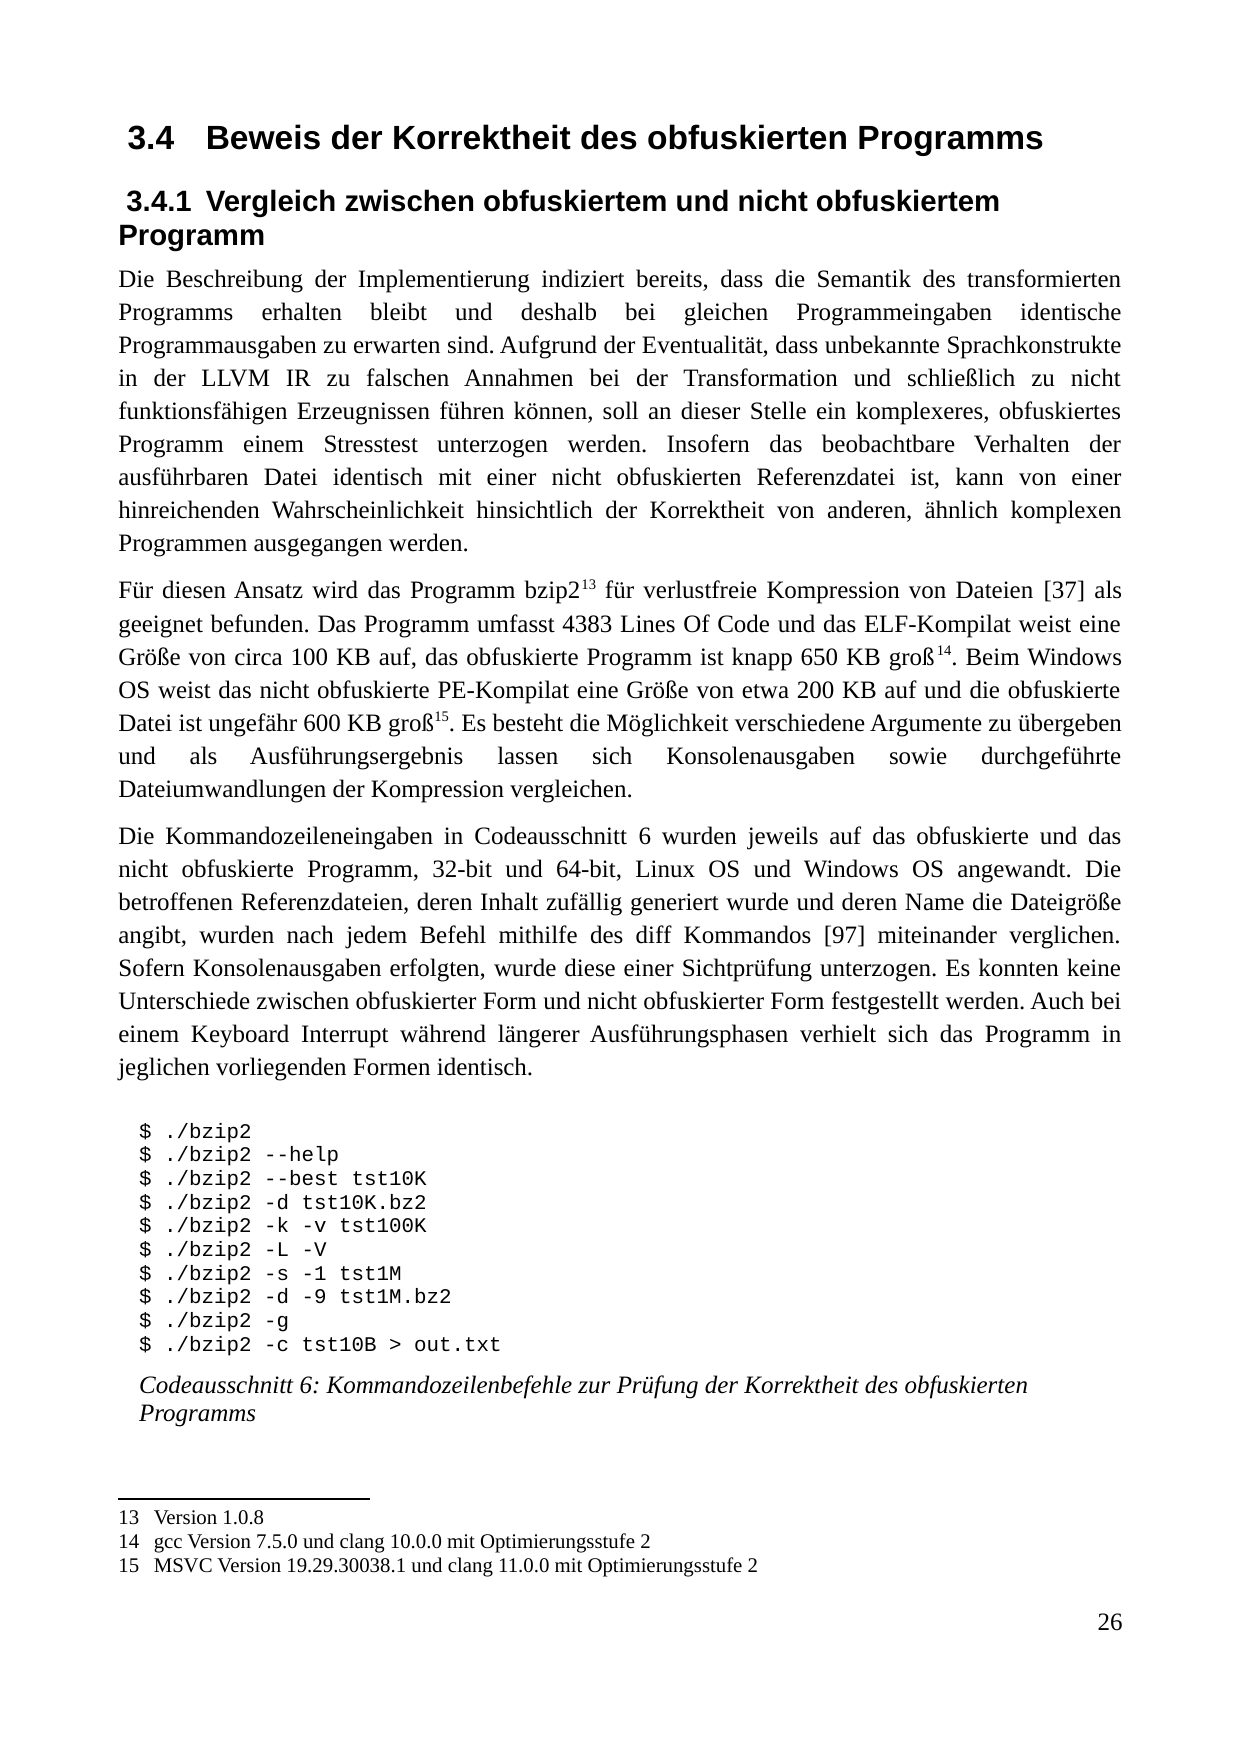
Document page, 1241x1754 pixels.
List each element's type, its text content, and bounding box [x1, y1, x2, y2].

text Für diesen Ansatz wird das Programm bzip2 für verlustfreie Kompression von Dateien [37] als geeignet befunden. Das Programm umfasst 4383 Lines Of Code und das ELF-Kompilat weist eine Größe von circa 100 KB auf, das obfuskierte Programm ist knapp 650 KB groß. Beim Windows OS weist das nicht obfuskierte PE-Kompilat eine Größe von etwa 200 KB auf und die obfuskierte Datei ist ungefähr 600 KB groß. Es besteht die Möglichkeit verschiedene Argumente zu übergeben und als Ausführungsergebnis lassen sich Konsolenausgaben sowie durchgeführte Dateiumwandlungen der Kompression vergleichen. [118, 576, 1122, 802]
text Die Kommandozeileneingaben in Codeausschnitt 6 wurden jeweils auf das obfuskierte und das nicht obfuskierte Programm, 32-bit und 64-bit, Linux OS und Windows OS angewandt. Die betroffenen Referenzdateien, deren Inhalt zufällig generiert wurde und deren Name die Dateigröße angibt, wurden nach jedem Befehl mithilfe des diff Kommandos [97] miteinander verglichen. Sofern Konsolenausgaben erfolgten, wurde diese einer Sichtprüfung unterzogen. Es konnten keine Unterschiede zwischen obfuskierter Form und nicht obfuskierter Form festgestellt werden. Auch bei einem Keyboard Interrupt während längerer Ausführungsphasen verhielt sich das Programm in jeglichen vorliegenden Formen identisch. [118, 821, 1122, 1081]
list $ ./bzip2 [139, 1121, 1111, 1144]
text MSVC Version 19.29.30038.1 und clang 11.0.0 mit Optimierungsstufe 2 [118, 1553, 1122, 1577]
list $ ./bzip2 --best tst10K [139, 1168, 1111, 1192]
list $ ./bzip2 -k -v tst100K [139, 1215, 1111, 1239]
list $ ./bzip2 -s -1 tst1M [139, 1263, 1111, 1286]
list $ ./bzip2 -g [139, 1310, 1111, 1334]
subtitle Vergleich zwischen obfuskiertem und nicht obfuskiertem Programm [118, 184, 1122, 251]
list $ ./bzip2 -c tst10B > out.txt [139, 1334, 1111, 1357]
list $ ./bzip2 -L -V [139, 1239, 1111, 1263]
text Version 1.0.8 [118, 1505, 1122, 1529]
subtitle Beweis der Korrektheit des obfuskierten Programms [118, 118, 1122, 157]
text gcc Version 7.5.0 und clang 10.0.0 mit Optimierungsstufe 2 [118, 1529, 1122, 1553]
text Die Beschreibung der Implementierung indiziert bereits, dass die Semantik des transformierten Programms erhalten bleibt und deshalb bei gleichen Programmeingaben identische Programmausgaben zu erwarten sind. Aufgrund der Eventualität, dass unbekannte Sprachkonstrukte in der LLVM IR zu falschen Annahmen bei der Transformation und schließlich zu nicht funktionsfähigen Erzeugnissen führen können, soll an dieser Stelle ein komplexeres, obfuskiertes Programm einem Stresstest unterzogen werden. Insofern das beobachtbare Verhalten der ausführbaren Datei identisch mit einer nicht obfuskierten Referenzdatei ist, kann von einer hinreichenden Wahrscheinlichkeit hinsichtlich der Korrektheit von anderen, ähnlich komplexen Programmen ausgegangen werden. [118, 264, 1122, 557]
list $ ./bzip2 -d tst10K.bz2 [139, 1192, 1111, 1215]
list $ ./bzip2 -d -9 tst1M.bz2 [139, 1286, 1111, 1310]
text Codeausschnitt 6: Kommandozeilenbefehle zur Prüfung der Korrektheit des obfuskierten Programms [139, 1370, 1111, 1427]
list $ ./bzip2 --help [139, 1144, 1111, 1168]
